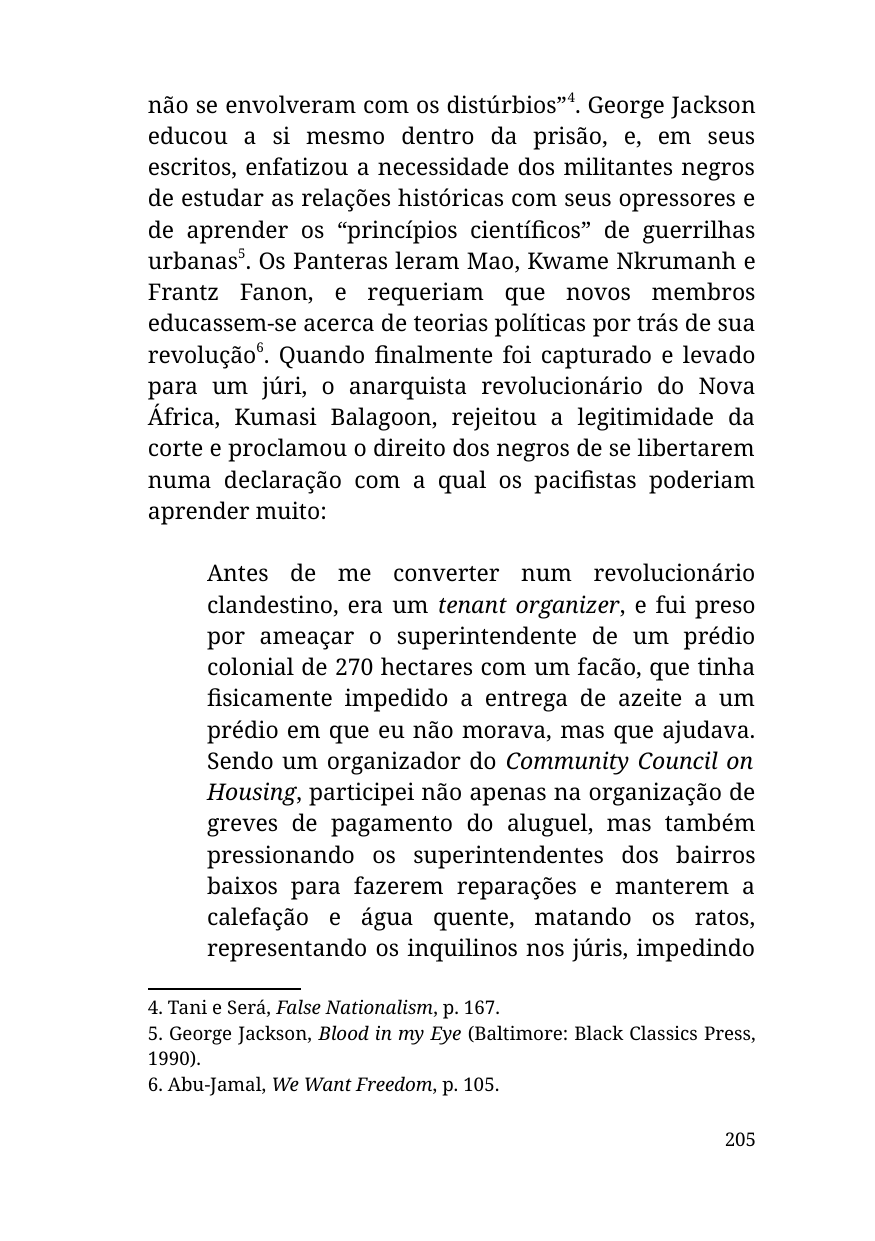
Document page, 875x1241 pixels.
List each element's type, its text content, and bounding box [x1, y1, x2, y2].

text . Tani e Será, False Nationalism, p. 167. [148, 994, 756, 1020]
text . George Jackson, Blood in my Eye (Baltimore: Black Classics Press, 1990). [148, 1020, 756, 1071]
text não se envolveram com os distúrbios”. George Jackson educou a si mesmo dentro da prisão, e, em seus escritos, enfatizou a necessidade dos militantes negros de estudar as relações históricas com seus opressores e de aprender os “princípios científicos” de guerrilhas urbanas. Os Panteras leram Mao, Kwame Nkrumanh e Frantz Fanon, e requeriam que novos membros educassem-se acerca de teorias políticas por trás de sua revolução. Quando finalmente foi capturado e levado para um júri, o anarquista revolucionário do Nova África, Kumasi Balagoon, rejeitou a legitimidade da corte e proclamou o direito dos negros de se libertarem numa declaração com a qual os pacifistas poderiam aprender muito: [148, 88, 756, 526]
text . Abu-Jamal, We Want Freedom, p. 105. [148, 1071, 756, 1097]
list Antes de me converter num revolucionário clandestino, era um tenant organizer, e fui preso por ameaçar o superintendente de um prédio colonial de 270 hectares com um facão, que tinha fisicamente impedido a entrega de azeite a um prédio em que eu não morava, mas que ajudava. Sendo um organizador do Community Council on Housing, participei não apenas na organização de greves de pagamento do aluguel, mas também pressionando os superintendentes dos bairros baixos para fazerem reparações e manterem a calefação e água quente, matando os ratos, representando os inquilinos nos júris, impedindo [207, 557, 756, 963]
